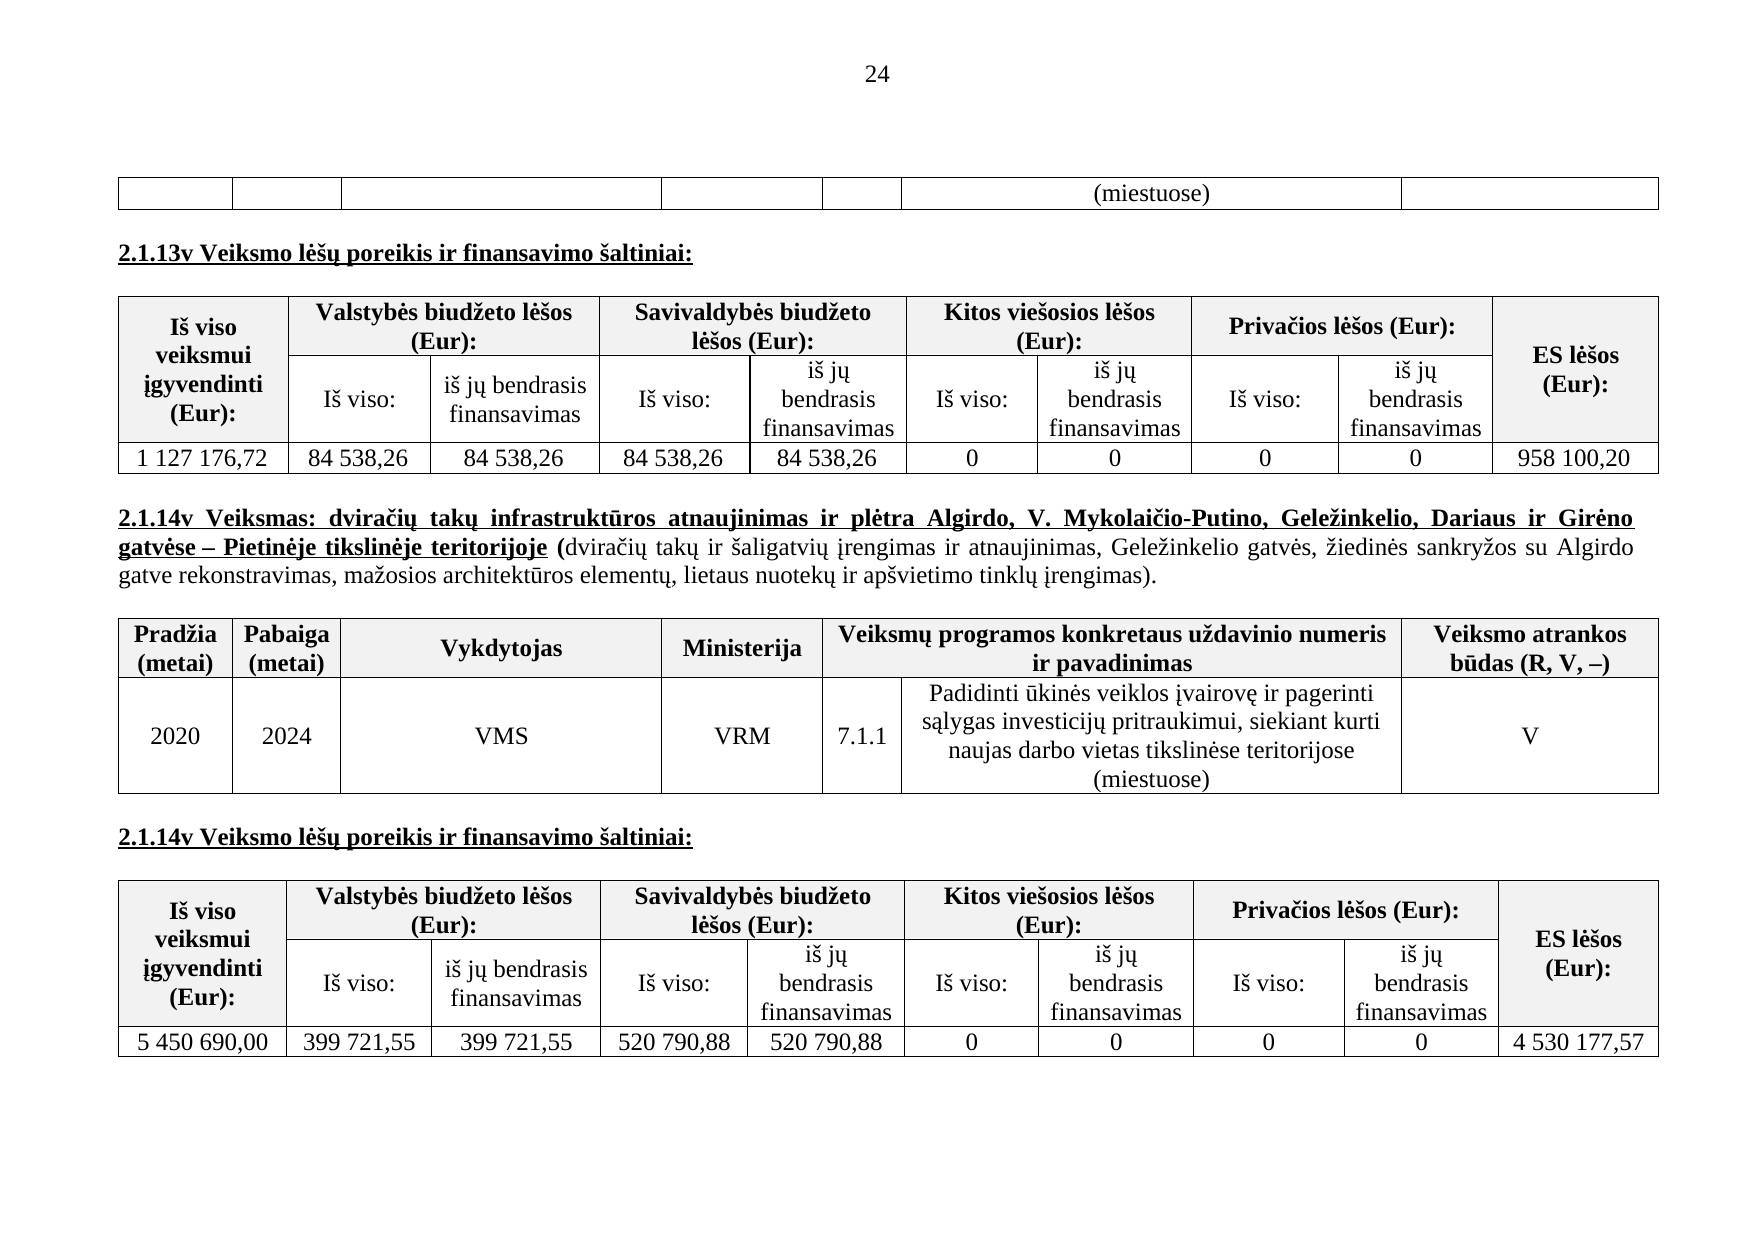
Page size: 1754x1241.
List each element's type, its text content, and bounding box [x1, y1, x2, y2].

table_cell Iš viso: [1192, 356, 1338, 442]
text 2.1.13v Veiksmo lėšų poreikis ir finansavimo šaltiniai: [118, 238, 1636, 267]
table_cell Iš viso: [1194, 940, 1344, 1026]
table_cell iš jų bendrasis finansavimas [1039, 940, 1193, 1026]
table_cell 520 790,88 [748, 1027, 904, 1056]
table_cell Iš viso: [905, 940, 1038, 1026]
text 2.1.14v Veiksmas: dviračių takų infrastruktūros atnaujinimas ir plėtra Algirdo, V. Mykolaičio-Putino, Geležinkelio, Dariaus ir Girėno gatvėse – Pietinėje tikslinėje teritorijoje (dviračių takų ir šaligatvių įrengimas ir atnaujinimas, Geležinkelio gatvės, žiedinės sankryžos su Algirdo gatve rekonstravimas, mažosios architektūros elementų, lietaus nuotekų ir apšvietimo tinklų įrengimas). [118, 503, 1636, 589]
table_cell 2020 [119, 678, 232, 793]
table_header ES lėšos (Eur): [1499, 881, 1658, 1026]
table_header Valstybės biudžeto lėšos (Eur): [287, 881, 600, 938]
table_cell 399 721,55 [432, 1027, 600, 1056]
table_cell 0 [1339, 443, 1492, 473]
table_cell 399 721,55 [287, 1027, 431, 1056]
table_header Veiksmo atrankos būdas (R, V, –) [1402, 619, 1658, 677]
table_cell 1 127 176,72 [119, 443, 288, 473]
table_cell 5 450 690,00 [119, 1027, 286, 1056]
table_cell 958 100,20 [1493, 443, 1658, 473]
table_cell iš jų bendrasis finansavimas [1339, 356, 1492, 442]
table_cell Iš viso: [907, 356, 1037, 442]
table_header Iš viso veiksmui įgyvendinti (Eur): [119, 881, 286, 1026]
table_cell [342, 178, 661, 209]
table_cell iš jų bendrasis finansavimas [748, 940, 904, 1026]
table_header Iš viso veiksmui įgyvendinti (Eur): [119, 297, 288, 442]
table_cell 520 790,88 [601, 1027, 747, 1056]
table_cell iš jų bendrasis finansavimas [751, 356, 906, 442]
table_cell 2024 [233, 678, 340, 793]
table_cell 84 538,26 [600, 443, 749, 473]
table_cell iš jų bendrasis finansavimas [431, 356, 599, 442]
table_cell Iš viso: [289, 356, 430, 442]
table_cell 0 [907, 443, 1037, 473]
table_cell 84 538,26 [431, 443, 599, 473]
table_cell 0 [905, 1027, 1038, 1056]
table_header ES lėšos (Eur): [1493, 297, 1658, 442]
table_cell [119, 178, 232, 209]
text 2.1.14v Veiksmo lėšų poreikis ir finansavimo šaltiniai: [118, 822, 1636, 851]
table_cell 0 [1039, 1027, 1193, 1056]
table_header Kitos viešosios lėšos (Eur): [905, 881, 1193, 938]
table_cell iš jų bendrasis finansavimas [1345, 940, 1498, 1026]
table_cell 0 [1345, 1027, 1498, 1056]
table_header Veiksmų programos konkretaus uždavinio numeris ir pavadinimas [823, 619, 1401, 677]
table_cell [233, 178, 341, 209]
table_header Savivaldybės biudžeto lėšos (Eur): [601, 881, 904, 938]
table_cell Iš viso: [601, 940, 747, 1026]
table_header Valstybės biudžeto lėšos (Eur): [289, 297, 599, 354]
table_header Privačios lėšos (Eur): [1194, 881, 1498, 938]
table_cell iš jų bendrasis finansavimas [1038, 356, 1191, 442]
table_cell 0 [1194, 1027, 1344, 1056]
table_cell (miestuose) [902, 178, 1401, 209]
table_cell VMS [341, 678, 661, 793]
table_cell [662, 178, 822, 209]
table_header Privačios lėšos (Eur): [1192, 297, 1492, 354]
table_cell VRM [662, 678, 822, 793]
table_cell 84 538,26 [289, 443, 430, 473]
table_header Ministerija [662, 619, 822, 677]
table_header Vykdytojas [341, 619, 661, 677]
table_header Pradžia (metai) [119, 619, 232, 677]
table_cell 7.1.1 [823, 678, 901, 793]
table_cell 84 538,26 [751, 443, 906, 473]
table_cell 4 530 177,57 [1499, 1027, 1658, 1056]
table_header Kitos viešosios lėšos (Eur): [907, 297, 1191, 354]
table_cell Iš viso: [287, 940, 431, 1026]
table_cell [1402, 178, 1658, 209]
table_cell 0 [1038, 443, 1191, 473]
table_cell 0 [1192, 443, 1338, 473]
table_cell Padidinti ūkinės veiklos įvairovę ir pagerinti sąlygas investicijų pritraukimui, siekiant kurti naujas darbo vietas tikslinėse teritorijose (miestuose) [902, 678, 1401, 793]
table_cell iš jų bendrasis finansavimas [432, 940, 600, 1026]
table_header Savivaldybės biudžeto lėšos (Eur): [600, 297, 906, 354]
table_cell [823, 178, 901, 209]
table_cell V [1402, 678, 1658, 793]
table_header Pabaiga (metai) [233, 619, 340, 677]
table_cell Iš viso: [600, 356, 749, 442]
